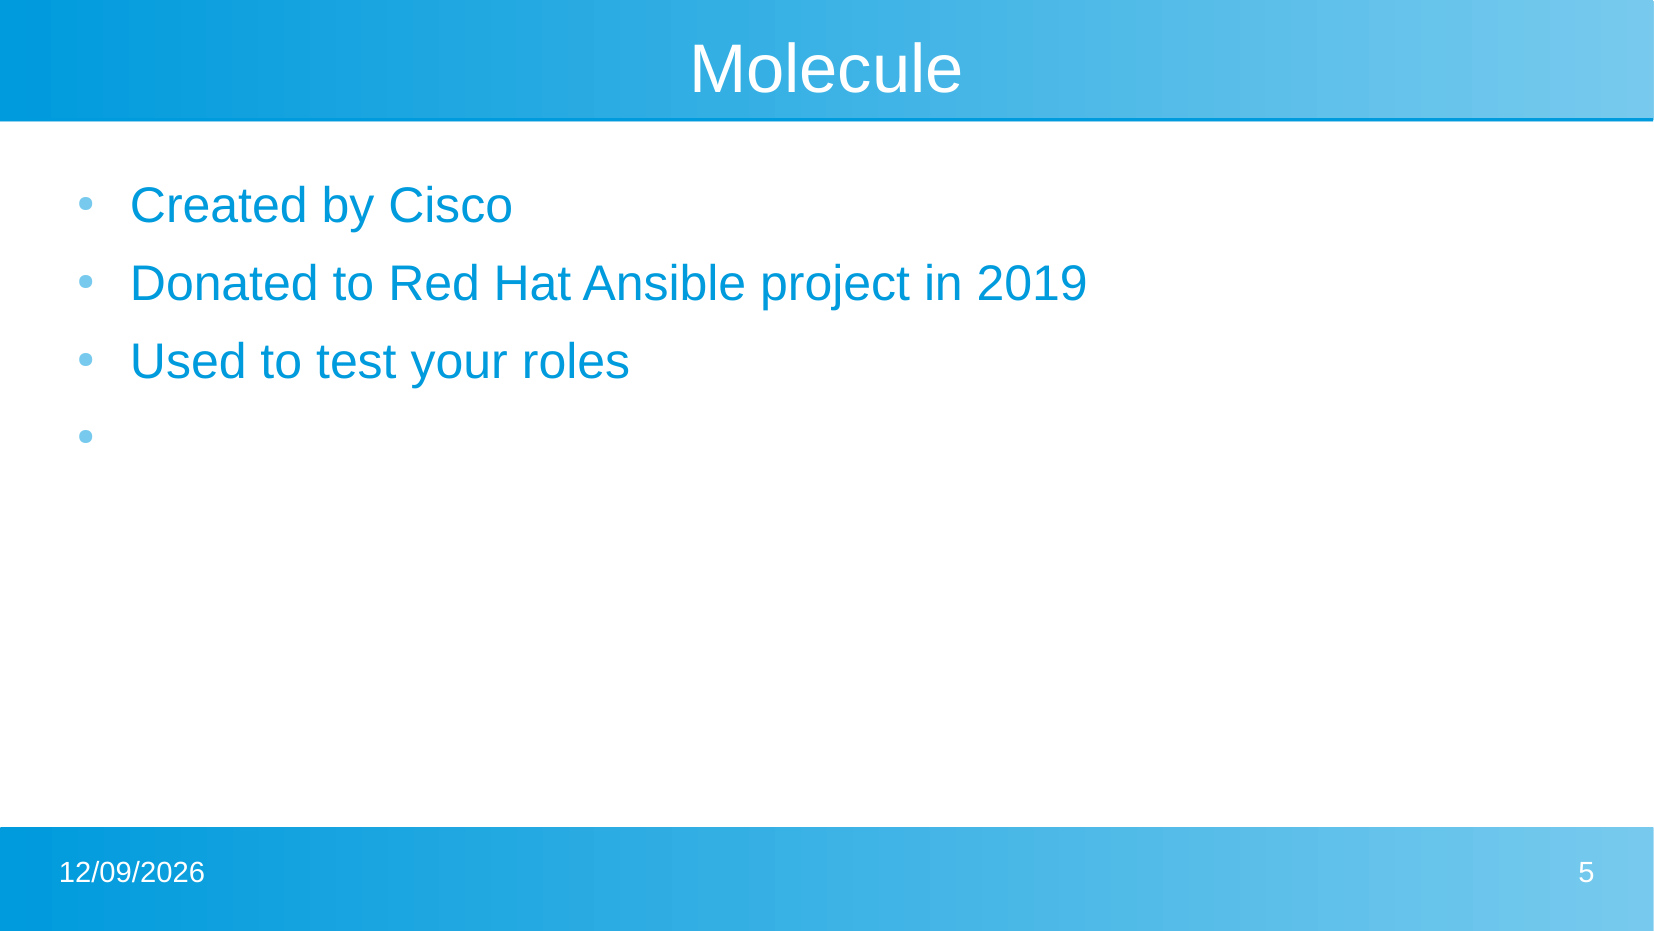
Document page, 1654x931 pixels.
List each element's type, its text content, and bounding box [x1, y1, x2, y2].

list Created by Cisco Donated to Red Hat Ansible project in 2019 Used to test your roles [59, 177, 1595, 768]
title Molecule [59, 29, 1595, 108]
